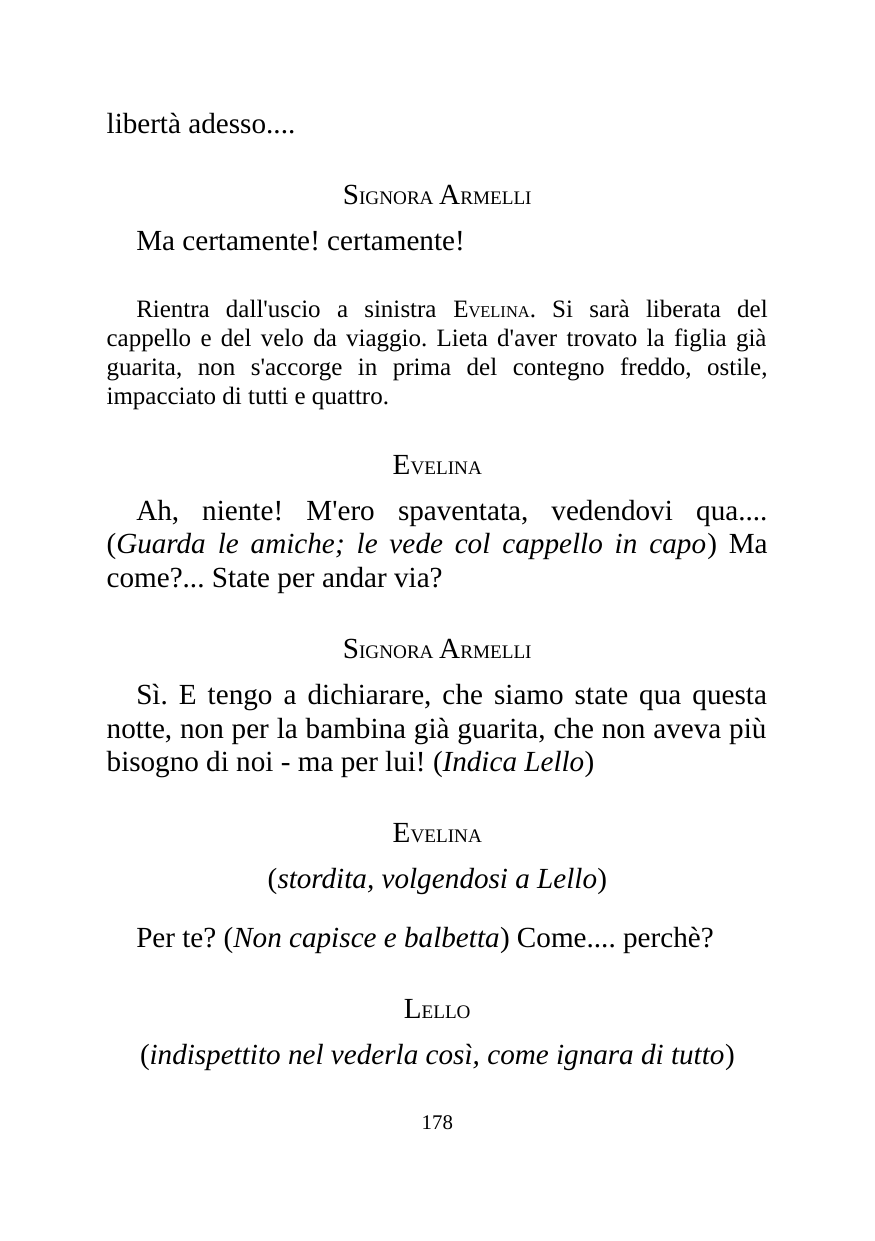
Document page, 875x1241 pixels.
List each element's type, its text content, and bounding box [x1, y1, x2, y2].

text Rientra dall'uscio a sinistra Evelina. Si sarà liberata del cappello e del velo da viaggio. Lieta d'aver trovato la figlia già guarita, non s'accorge in prima del contegno freddo, ostile, impacciato di tutti e quattro. [106, 294, 768, 409]
text Evelina [106, 447, 768, 481]
text Signora Armelli [106, 631, 768, 665]
text libertà adesso.... [106, 106, 768, 140]
text Ma certamente! certamente! [106, 223, 768, 257]
text Ah, niente! M'ero spaventata, vedendovi qua.... (Guarda le amiche; le vede col cappello in capo) Ma come?... State per andar via? [106, 493, 768, 594]
text Signora Armelli [106, 177, 768, 211]
text Evelina [106, 815, 768, 849]
text (stordita, volgendosi a Lello) [106, 861, 768, 895]
text (indispettito nel vederla così, come ignara di tutto) [106, 1037, 768, 1071]
text Sì. E tengo a dichiarare, che siamo state qua questa notte, non per la bambina già guarita, che non aveva più bisogno di noi - ma per lui! (Indica Lello) [106, 677, 768, 778]
text Lello [106, 991, 768, 1024]
text Per te? (Non capisce e balbetta) Come.... perchè? [106, 920, 768, 953]
